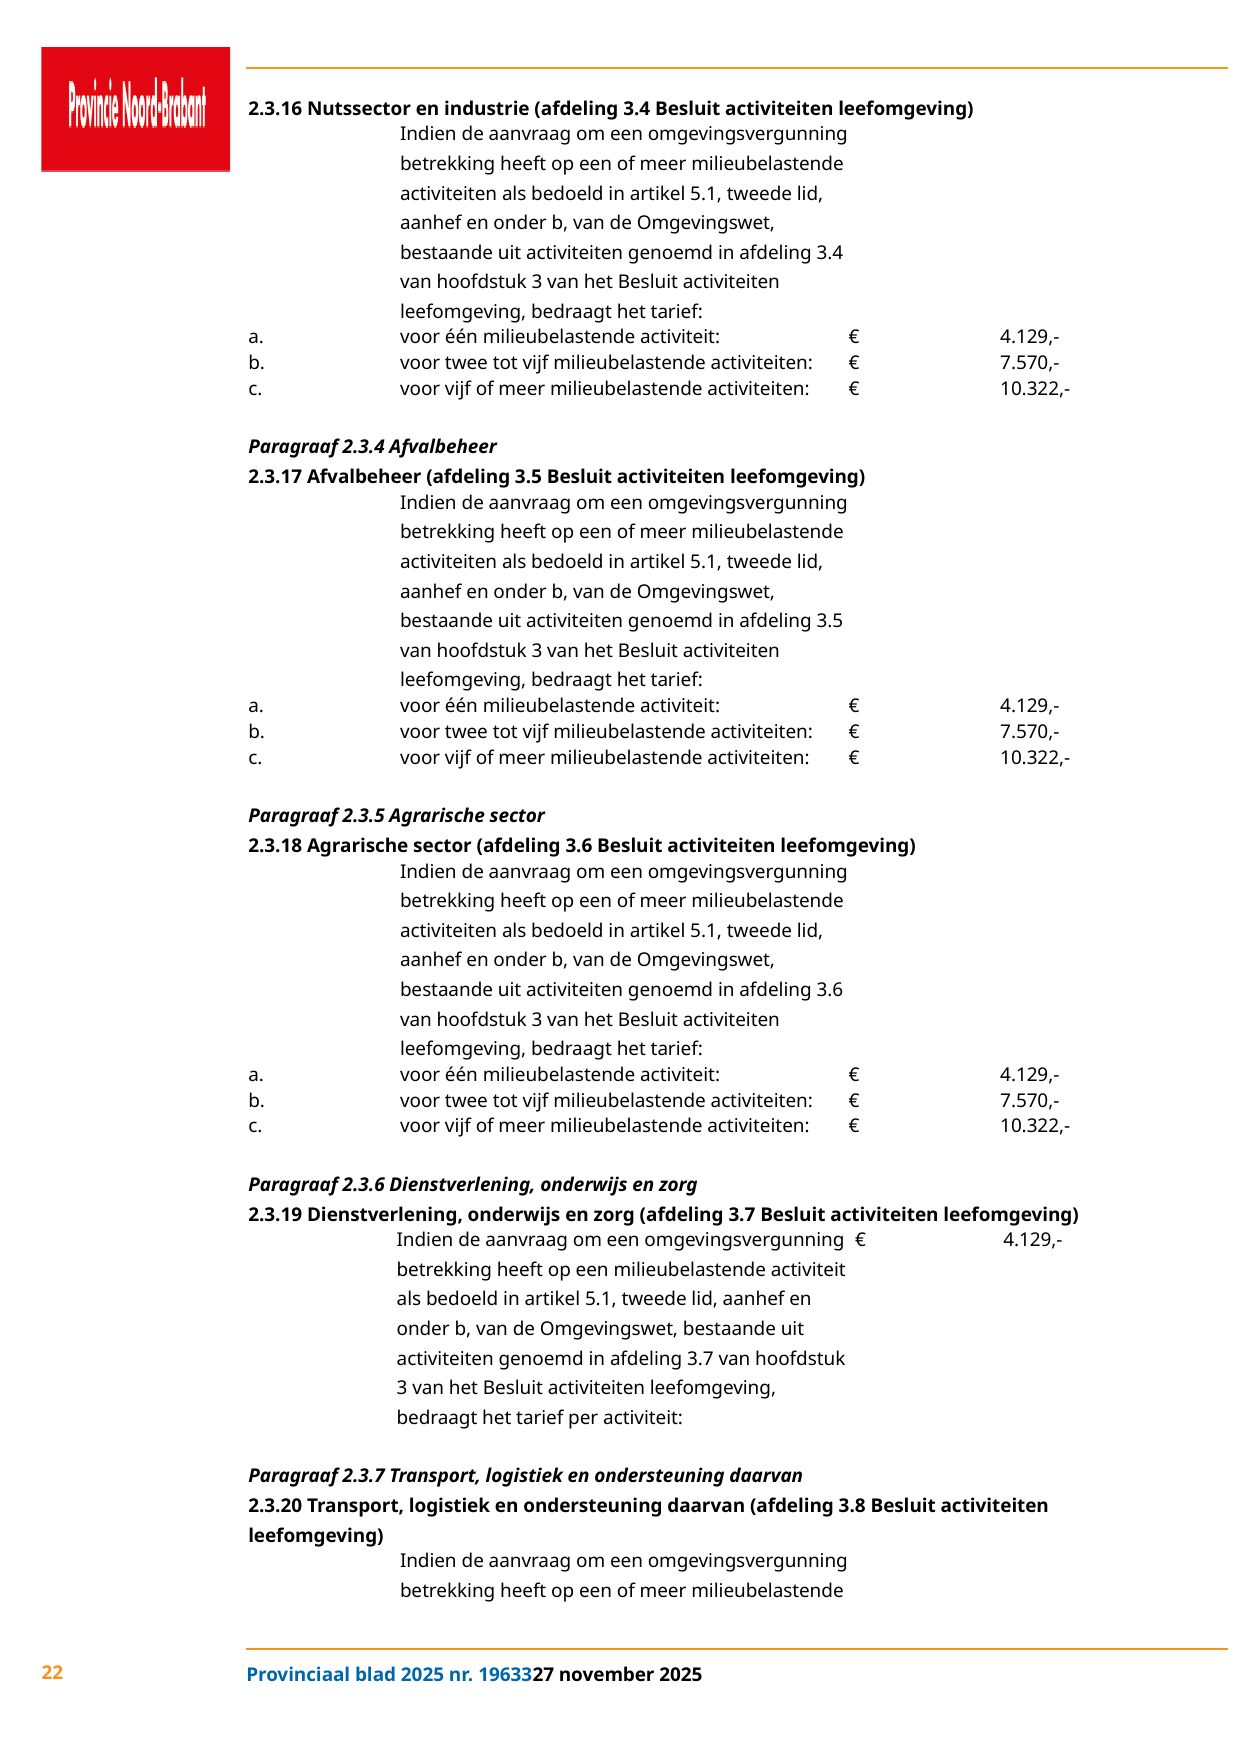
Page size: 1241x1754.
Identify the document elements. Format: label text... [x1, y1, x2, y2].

table_cell voor vijf of meer milieubelastende activiteiten: [400, 1113, 848, 1138]
table_cell 10.322,- [1000, 375, 1152, 401]
table_cell b. [248, 718, 400, 744]
table_cell [848, 121, 1000, 324]
table_cell Indien de aanvraag om een omgevingsvergunning betrekking heeft op een milieubelastende activiteit als bedoeld in artikel 5.1, tweede lid, aanhef en onder b, van de Omgevingswet, bestaande uit activiteiten genoemd in afdeling 3.7 van hoofdstuk 3 van het Besluit activiteiten leefomgeving, bedraagt het tarief per activiteit: [396, 1226, 855, 1430]
table_cell € [848, 324, 1000, 349]
table_cell [248, 1548, 400, 1603]
table_cell voor één milieubelastende activiteit: [400, 1061, 848, 1087]
table_cell [1000, 1548, 1152, 1603]
table_cell b. [248, 1087, 400, 1112]
table_header 2.3.19 Dienstverlening, onderwijs en zorg (afdeling 3.7 Besluit activiteiten leefomgeving) [248, 1201, 1152, 1226]
text Paragraaf 2.3.5 Agrarische sector [248, 802, 1152, 828]
table_cell Indien de aanvraag om een omgevingsvergunning betrekking heeft op een of meer milieubelastende activiteiten als bedoeld in artikel 5.1, tweede lid, aanhef en onder b, van de Omgevingswet, bestaande uit activiteiten genoemd in afdeling 3.6 van hoofdstuk 3 van het Besluit activiteiten leefomgeving, bedraagt het tarief: [400, 858, 848, 1061]
table_cell voor twee tot vijf milieubelastende activiteiten: [400, 350, 848, 375]
table_cell € [848, 350, 1000, 375]
table_cell € [848, 1113, 1000, 1138]
table_cell 7.570,- [1000, 1087, 1152, 1112]
table_cell [248, 121, 400, 324]
table_cell Indien de aanvraag om een omgevingsvergunning betrekking heeft op een of meer milieubelastende activiteiten als bedoeld in artikel 5.1, tweede lid, aanhef en onder b, van de Omgevingswet, bestaande uit activiteiten genoemd in afdeling 3.5 van hoofdstuk 3 van het Besluit activiteiten leefomgeving, bedraagt het tarief: [400, 489, 848, 692]
table_cell [1000, 858, 1152, 1061]
table_cell [1000, 489, 1152, 692]
table_cell € [848, 744, 1000, 769]
table_cell a. [248, 324, 400, 349]
table_cell c. [248, 375, 400, 401]
table_cell 4.129,- [1003, 1226, 1152, 1430]
table_cell 10.322,- [1000, 744, 1152, 769]
table_cell [248, 489, 400, 692]
table_cell voor vijf of meer milieubelastende activiteiten: [400, 744, 848, 769]
text Paragraaf 2.3.6 Dienstverlening, onderwijs en zorg [248, 1171, 1152, 1197]
table_cell € [848, 718, 1000, 744]
table_cell 7.570,- [1000, 718, 1152, 744]
table_cell a. [248, 1061, 400, 1087]
table_cell 7.570,- [1000, 350, 1152, 375]
table_cell voor twee tot vijf milieubelastende activiteiten: [400, 1087, 848, 1112]
table_cell voor één milieubelastende activiteit: [400, 324, 848, 349]
table_cell Indien de aanvraag om een omgevingsvergunning betrekking heeft op een of meer milieubelastende [400, 1548, 848, 1603]
table_cell 4.129,- [1000, 324, 1152, 349]
table_cell voor één milieubelastende activiteit: [400, 693, 848, 718]
table_cell Indien de aanvraag om een omgevingsvergunning betrekking heeft op een of meer milieubelastende activiteiten als bedoeld in artikel 5.1, tweede lid, aanhef en onder b, van de Omgevingswet, bestaande uit activiteiten genoemd in afdeling 3.4 van hoofdstuk 3 van het Besluit activiteiten leefomgeving, bedraagt het tarief: [400, 121, 848, 324]
table_header 2.3.16 Nutssector en industrie (afdeling 3.4 Besluit activiteiten leefomgeving) [248, 95, 1152, 121]
table_cell c. [248, 1113, 400, 1138]
table_cell [248, 858, 400, 1061]
table_cell 10.322,- [1000, 1113, 1152, 1138]
table_cell 4.129,- [1000, 1061, 1152, 1087]
text Paragraaf 2.3.7 Transport, logistiek en ondersteuning daarvan [248, 1462, 1152, 1488]
table_cell € [855, 1226, 1003, 1430]
table_cell 4.129,- [1000, 693, 1152, 718]
table_cell a. [248, 693, 400, 718]
table_cell [848, 858, 1000, 1061]
table_header 2.3.17 Afvalbeheer (afdeling 3.5 Besluit activiteiten leefomgeving) [248, 464, 1152, 489]
table_cell [248, 1226, 396, 1430]
table_cell € [848, 1061, 1000, 1087]
text Paragraaf 2.3.4 Afvalbeheer [248, 434, 1152, 459]
table_cell [848, 1548, 1000, 1603]
table_cell € [848, 375, 1000, 401]
table_cell € [848, 693, 1000, 718]
table_cell € [848, 1087, 1000, 1112]
table_cell [848, 489, 1000, 692]
table_header 2.3.20 Transport, logistiek en ondersteuning daarvan (afdeling 3.8 Besluit activiteiten leefomgeving) [248, 1492, 1152, 1547]
table_header 2.3.18 Agrarische sector (afdeling 3.6 Besluit activiteiten leefomgeving) [248, 832, 1152, 858]
table_cell c. [248, 744, 400, 769]
picture [41, 47, 231, 172]
table_cell b. [248, 350, 400, 375]
table_cell voor vijf of meer milieubelastende activiteiten: [400, 375, 848, 401]
table_cell voor twee tot vijf milieubelastende activiteiten: [400, 718, 848, 744]
table_cell [1000, 121, 1152, 324]
